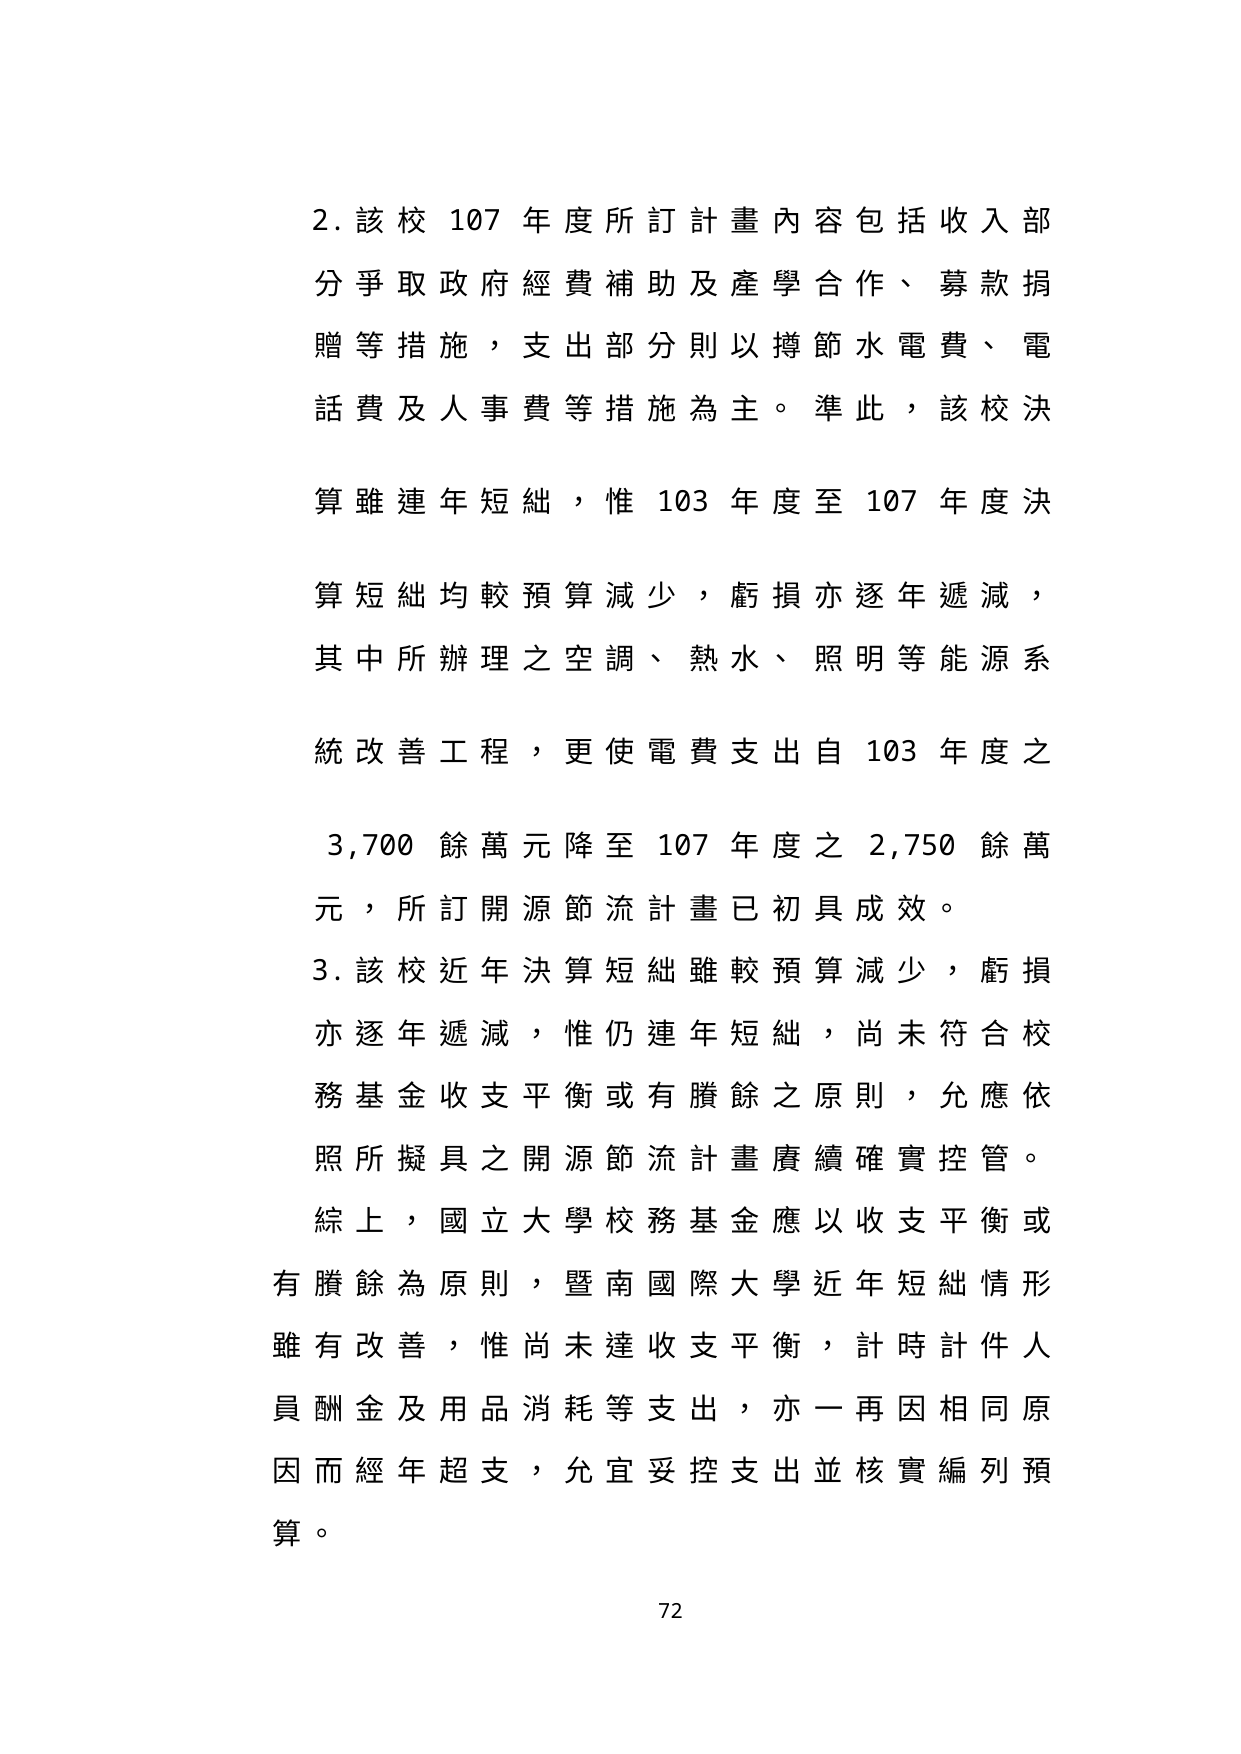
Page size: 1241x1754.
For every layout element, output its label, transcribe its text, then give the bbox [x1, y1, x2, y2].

text 3.該校近年決算短絀雖較預算減少，虧損亦逐年遞減，惟仍連年短絀，尚未符合校務基金收支平衡或有賸餘之原則，允應依照所擬具之開源節流計畫賡續確實控管。 [271, 927, 1058, 1177]
text 綜上，國立大學校務基金應以收支平衡或有賸餘為原則，暨南國際大學近年短絀情形雖有改善，惟尚未達收支平衡，計時計件人員酬金及用品消耗等支出，亦一再因相同原因而經年超支，允宜妥控支出並核實編列預算。 [242, 1177, 1058, 1552]
text 2.該校107年度所訂計畫內容包括收入部分爭取政府經費補助及產學合作、募款捐贈等措施，支出部分則以撙節水電費、電話費及人事費等措施為主。準此，該校決算雖連年短絀，惟103年度至107年度決算短絀均較預算減少，虧損亦逐年遞減，其中所辦理之空調、熱水、照明等能源系統改善工程，更使電費支出自103年度之3,700餘萬元降至107年度之2,750餘萬元，所訂開源節流計畫已初具成效。 [271, 177, 1058, 927]
